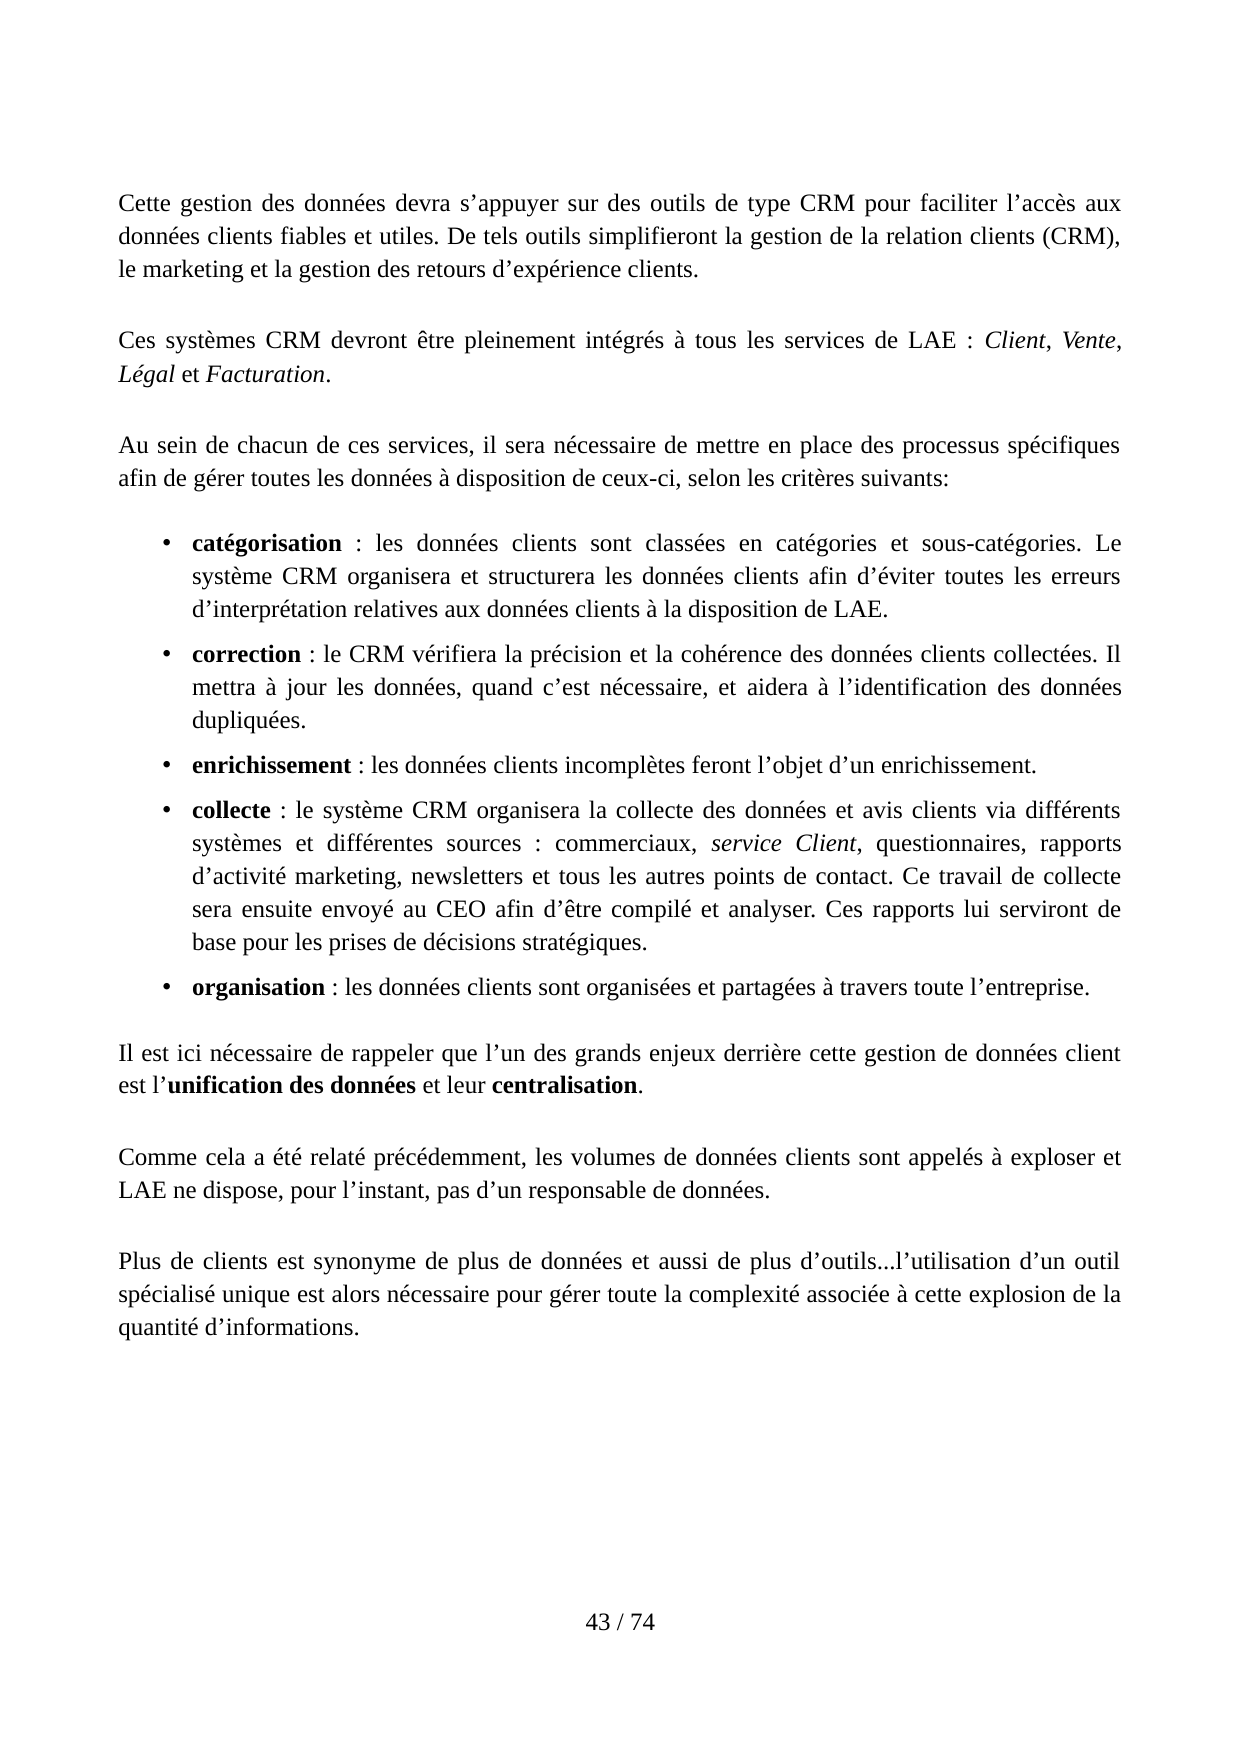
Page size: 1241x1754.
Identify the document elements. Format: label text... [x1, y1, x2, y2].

text Au sein de chacun de ces services, il sera nécessaire de mettre en place des processus spécifiques afin de gérer toutes les données à disposition de ceux-ci, selon les critères suivants: [118, 430, 1122, 492]
text Ces systèmes CRM devront être pleinement intégrés à tous les services de LAE : Client, Vente, Légal et Facturation. [118, 326, 1122, 387]
list catégorisation : les données clients sont classées en catégories et sous-catégories. Le système CRM organisera et structurera les données clients afin d’éviter toutes les erreurs d’interprétation relatives aux données clients à la disposition de LAE. [162, 528, 1122, 623]
text Plus de clients est synonyme de plus de données et aussi de plus d’outils...l’utilisation d’un outil spécialisé unique est alors nécessaire pour gérer toute la complexité associée à cette explosion de la quantité d’informations. [118, 1246, 1122, 1341]
list correction : le CRM vérifiera la précision et la cohérence des données clients collectées. Il mettra à jour les données, quand c’est nécessaire, et aidera à l’identification des données dupliquées. [162, 639, 1122, 734]
list enrichissement : les données clients incomplètes feront l’objet d’un enrichissement. [162, 750, 1122, 779]
text Il est ici nécessaire de rappeler que l’un des grands enjeux derrière cette gestion de données client est l’unification des données et leur centralisation. [118, 1038, 1122, 1099]
list collecte : le système CRM organisera la collecte des données et avis clients via différents systèmes et différentes sources : commerciaux, service Client, questionnaires, rapports d’activité marketing, newsletters et tous les autres points de contact. Ce travail de collecte sera ensuite envoyé au CEO afin d’être compilé et analyser. Ces rapports lui serviront de base pour les prises de décisions stratégiques. [162, 795, 1122, 956]
text Comme cela a été relaté précédemment, les volumes de données clients sont appelés à exploser et LAE ne dispose, pour l’instant, pas d’un responsable de données. [118, 1142, 1122, 1204]
text Cette gestion des données devra s’appuyer sur des outils de type CRM pour faciliter l’accès aux données clients fiables et utiles. De tels outils simplifieront la gestion de la relation clients (CRM), le marketing et la gestion des retours d’expérience clients. [118, 188, 1122, 283]
list organisation : les données clients sont organisées et partagées à travers toute l’entreprise. [162, 972, 1122, 1001]
